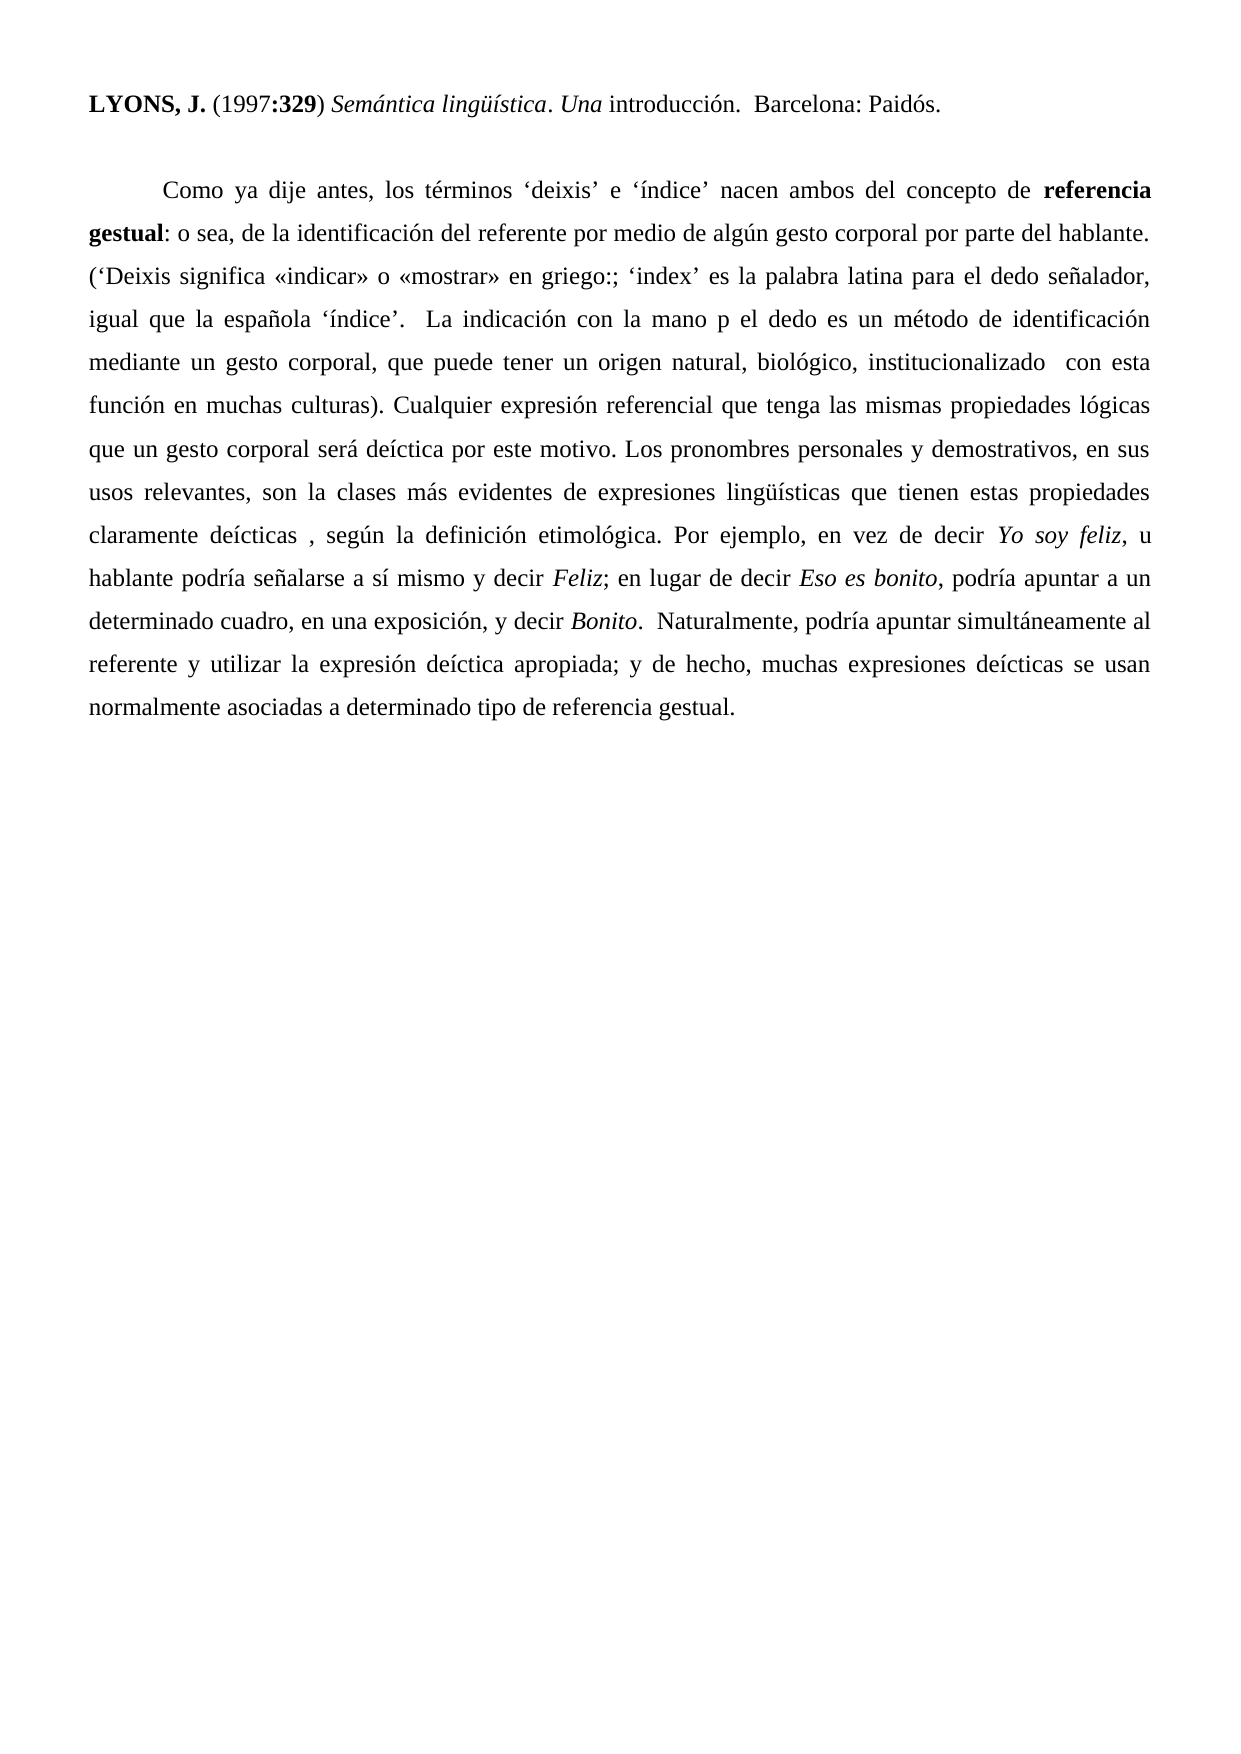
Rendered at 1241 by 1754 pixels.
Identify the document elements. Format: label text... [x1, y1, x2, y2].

text LYONS, J. (1997:329) Semántica lingüística. Una introducción. Barcelona: Paidós. [89, 89, 1152, 117]
text Como ya dije antes, los términos ‘deixis’ e ‘índice’ nacen ambos del concepto de referencia gestual: o sea, de la identificación del referente por medio de algún gesto corporal por parte del hablante. (‘Deixis significa «indicar» o «mostrar» en griego:; ‘index’ es la palabra latina para el dedo señalador, igual que la española ‘índice’. La indicación con la mano p el dedo es un método de identificación mediante un gesto corporal, que puede tener un origen natural, biológico, institucionalizado con esta función en muchas culturas). Cualquier expresión referencial que tenga las mismas propiedades lógicas que un gesto corporal será deíctica por este motivo. Los pronombres personales y demostrativos, en sus usos relevantes, son la clases más evidentes de expresiones lingüísticas que tienen estas propiedades claramente deícticas , según la definición etimológica. Por ejemplo, en vez de decir Yo soy feliz, u hablante podría señalarse a sí mismo y decir Feliz; en lugar de decir Eso es bonito, podría apuntar a un determinado cuadro, en una exposición, y decir Bonito. Naturalmente, podría apuntar simultáneamente al referente y utilizar la expresión deíctica apropiada; y de hecho, muchas expresiones deícticas se usan normalmente asociadas a determinado tipo de referencia gestual. [89, 175, 1152, 721]
